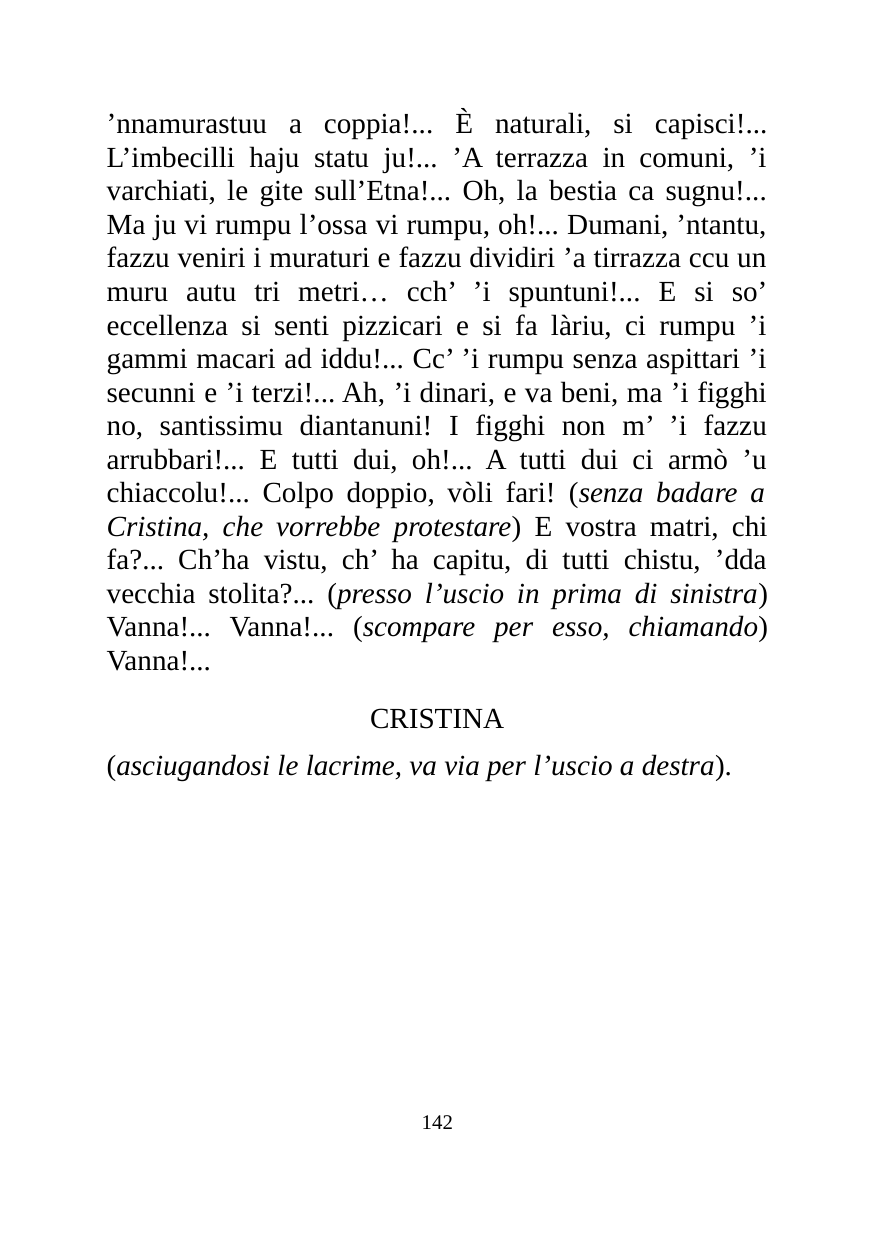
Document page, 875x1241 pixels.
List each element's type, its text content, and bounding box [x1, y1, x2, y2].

text (asciugandosi le lacrime, va via per l’uscio a destra). [106, 748, 768, 781]
text CRISTINA [106, 702, 768, 735]
text ’nnamurastuu a coppia!... È naturali, si capisci!... L’imbecilli haju statu ju!... ’A terrazza in comuni, ’i varchiati, le gite sull’Etna!... Oh, la bestia ca sugnu!... Ma ju vi rumpu l’ossa vi rumpu, oh!... Dumani, ’ntantu, fazzu veniri i muraturi e fazzu dividiri ’a tirrazza ccu un muru autu tri metri… cch’ ’i spuntuni!... E si so’ eccellenza si senti pizzicari e si fa làriu, ci rumpu ’i gammi macari ad iddu!... Cc’ ’i rumpu senza aspittari ’i secunni e ’i terzi!... Ah, ’i dinari, e va beni, ma ’i figghi no, santissimu diantanuni! I figghi non m’ ’i fazzu arrubbari!... E tutti dui, oh!... A tutti dui ci armò ’u chiaccolu!... Colpo doppio, vòli fari! (senza badare a Cristina, che vorrebbe protestare) E vostra matri, chi fa?... Ch’ha vistu, ch’ ha capitu, di tutti chistu, ’dda vecchia stolita?... (presso l’uscio in prima di sinistra) Vanna!... Vanna!... (scompare per esso, chiamando) Vanna!... [106, 106, 768, 677]
